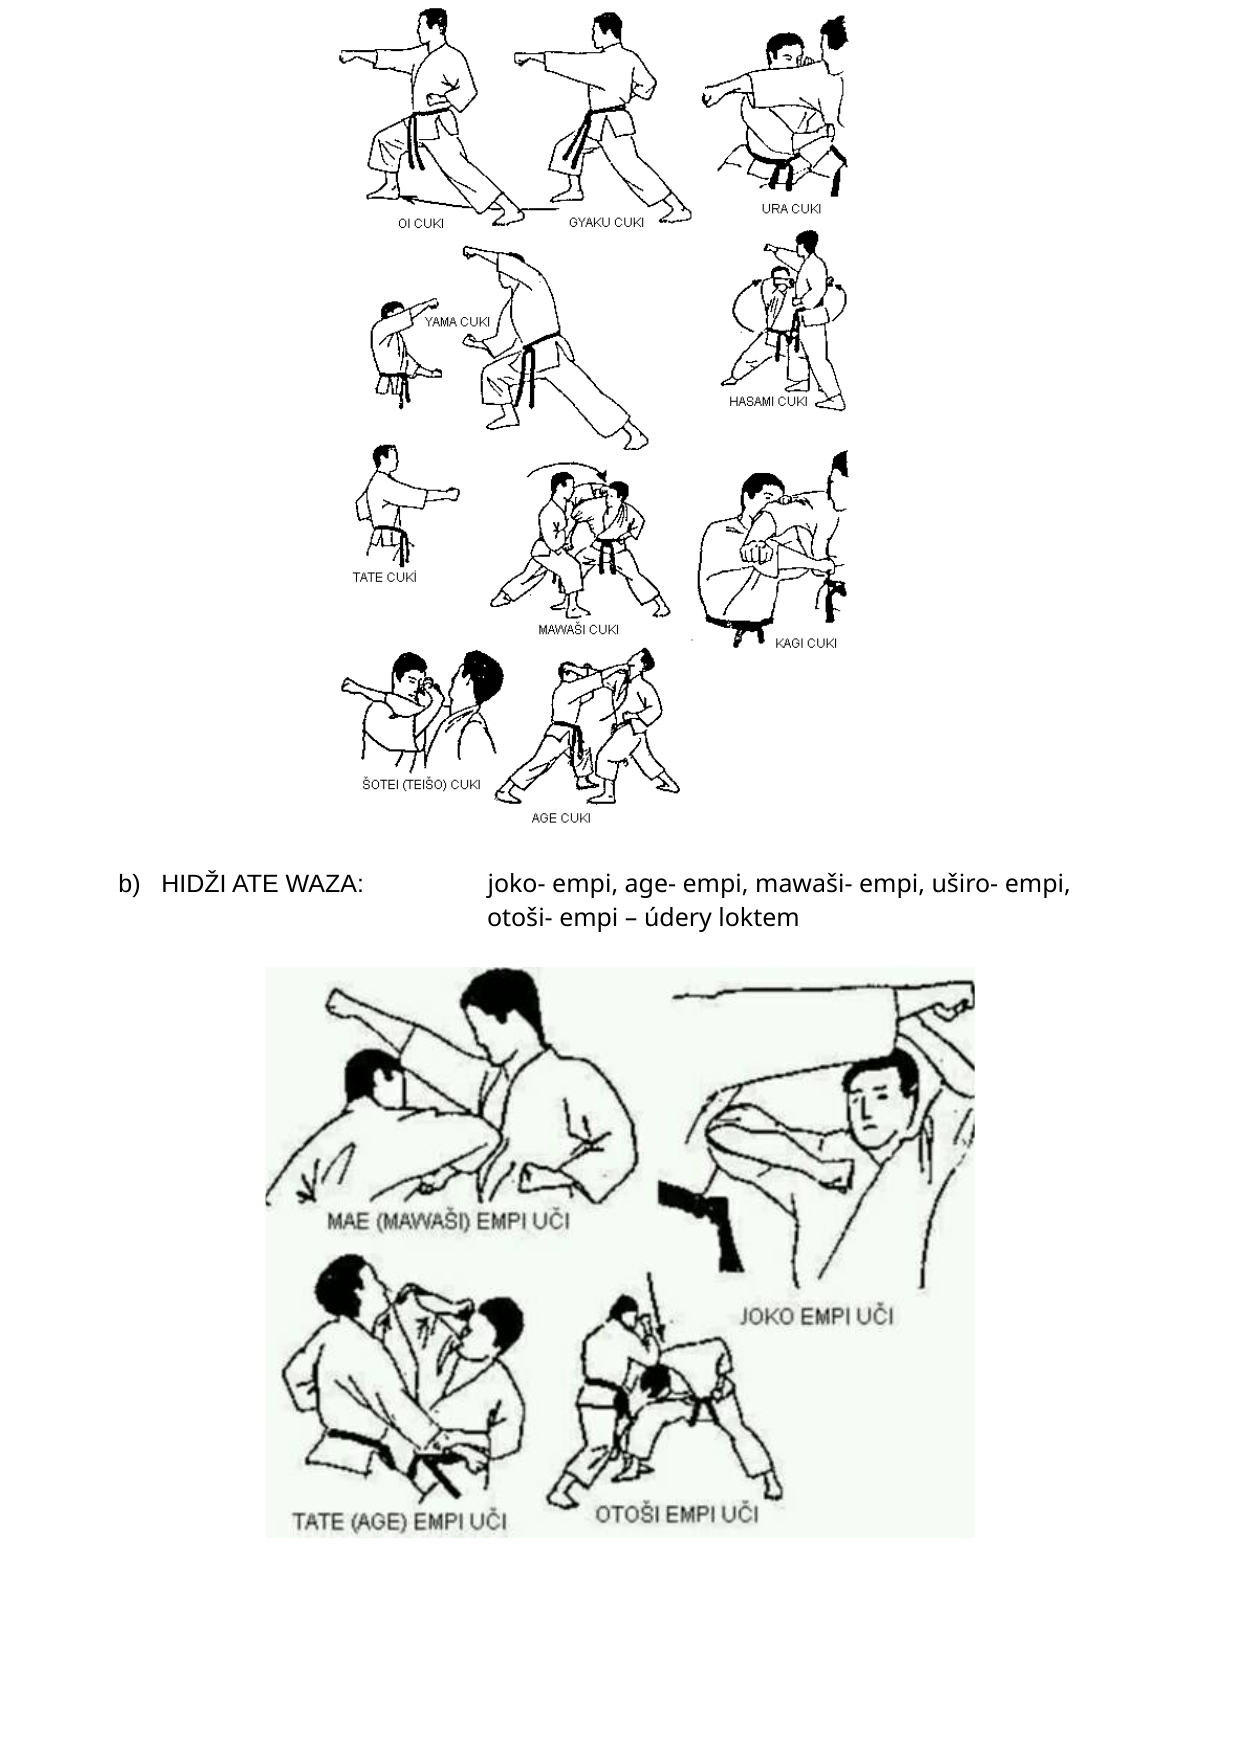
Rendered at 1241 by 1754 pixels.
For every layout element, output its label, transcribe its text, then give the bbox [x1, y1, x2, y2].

picture [334, 3, 856, 830]
text b) HIDŽI ATE WAZA: joko- empi, age- empi, mawaši- empi, uširo- empi, [118, 866, 1122, 900]
picture [265, 967, 975, 1538]
text otoši- empi – údery loktem [413, 900, 1122, 934]
